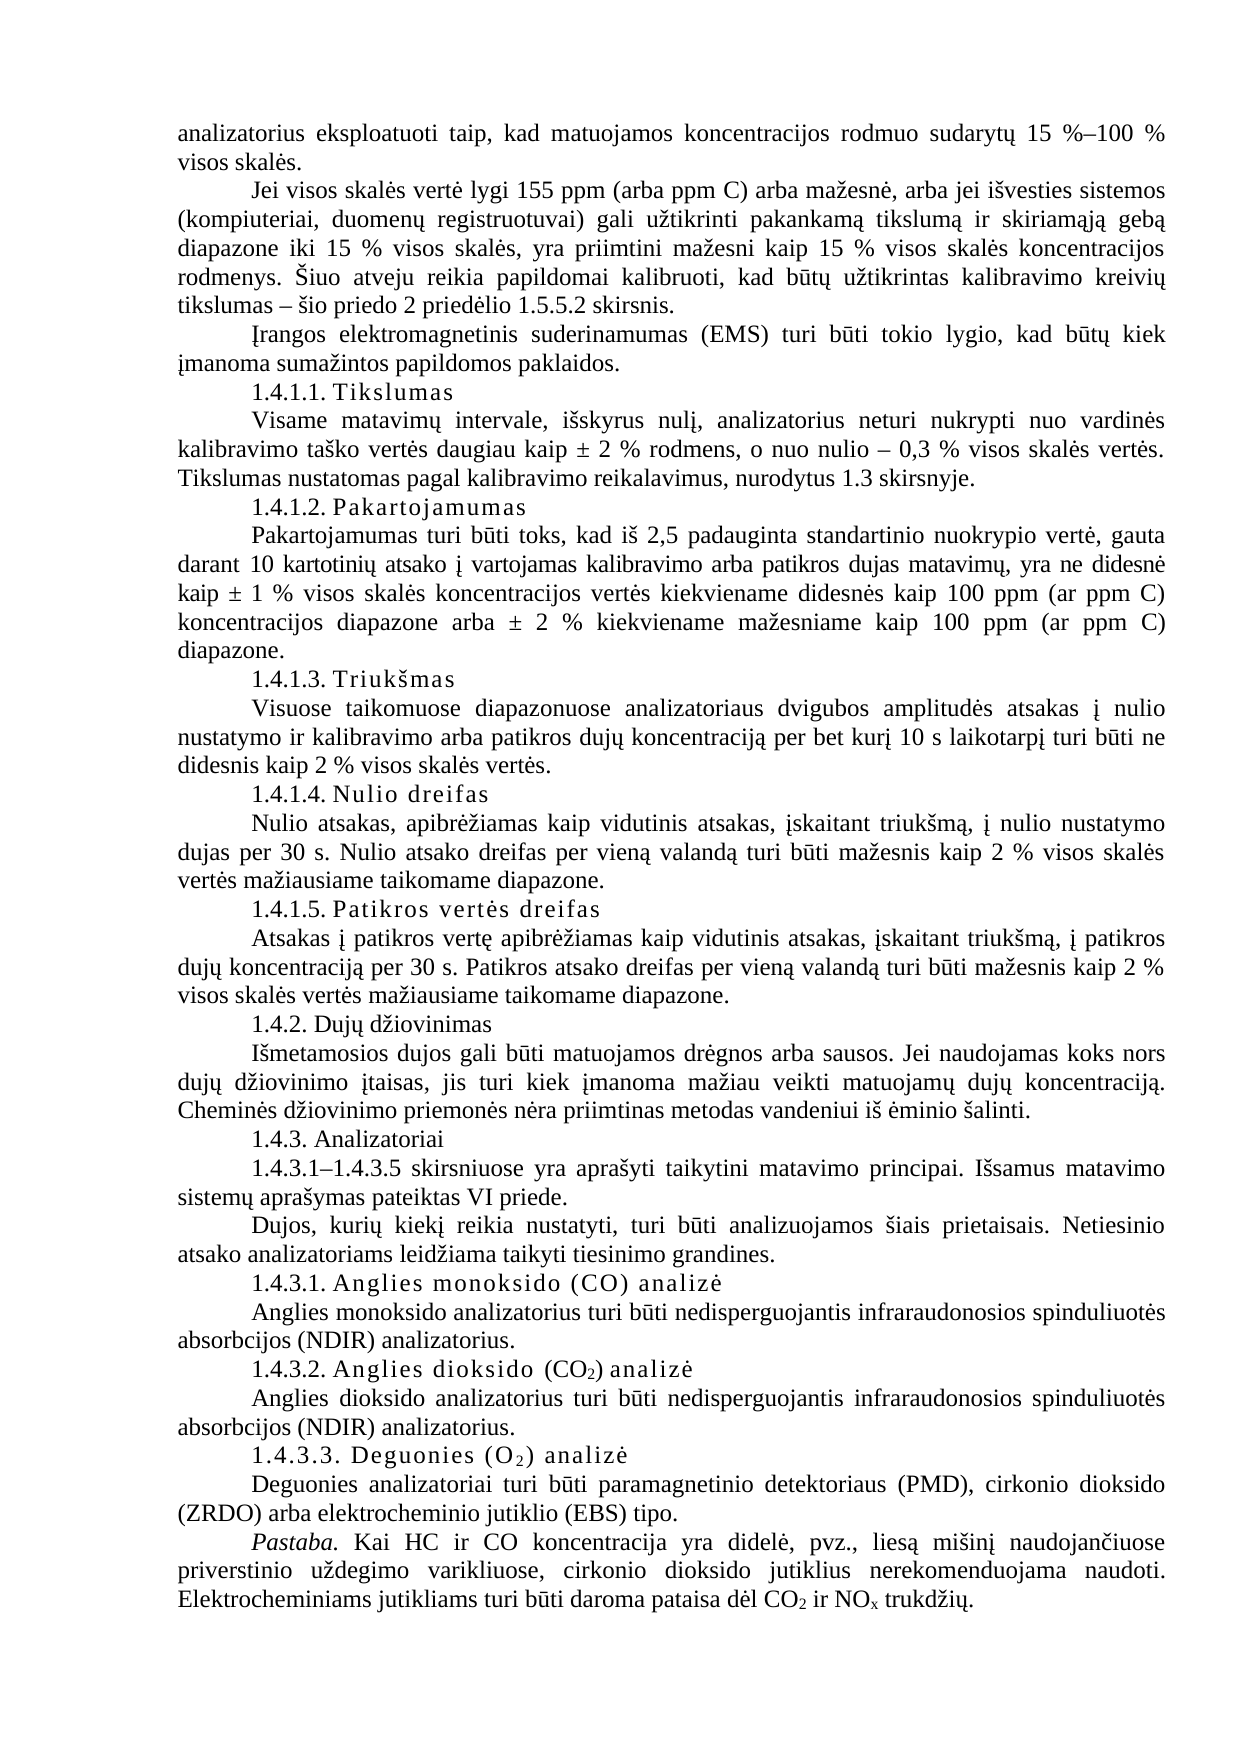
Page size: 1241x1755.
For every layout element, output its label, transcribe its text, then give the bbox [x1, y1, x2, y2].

text Išmetamosios dujos gali būti matuojamos drėgnos arba sausos. Jei naudojamas koks nors dujų džiovinimo įtaisas, jis turi kiek įmanoma mažiau veikti matuojamų dujų koncentraciją. Cheminės džiovinimo priemonės nėra priimtinas metodas vandeniui iš ėminio šalinti. [177, 1038, 1166, 1124]
text 1.4.3.1–1.4.3.5 skirsniuose yra aprašyti taikytini matavimo principai. Išsamus matavimo sistemų aprašymas pateiktas VI priede. [177, 1153, 1166, 1211]
text 1.4.2. Dujų džiovinimas [177, 1009, 1166, 1038]
text Dujos, kurių kiekį reikia nustatyti, turi būti analizuojamos šiais prietaisais. Netiesinio atsako analizatoriams leidžiama taikyti tiesinimo grandines. [177, 1211, 1166, 1268]
text 1.4.3.1. Anglies monoksido (CO) analizė [177, 1268, 1166, 1297]
text 1.4.3.3. Deguonies (O2) analizė [177, 1441, 1166, 1469]
text 1.4.3. Analizatoriai [177, 1124, 1166, 1153]
text 1.4.3.2. Anglies dioksido (CO2) analizė [177, 1354, 1166, 1383]
text analizatorius eksploatuoti taip, kad matuojamos koncentracijos rodmuo sudarytų 15 %–100 % visos skalės. [177, 118, 1166, 176]
text Jei visos skalės vertė lygi 155 ppm (arba ppm C) arba mažesnė, arba jei išvesties sistemos (kompiuteriai, duomenų registruotuvai) gali užtikrinti pakankamą tikslumą ir skiriamąją gebą diapazone iki 15 % visos skalės, yra priimtini mažesni kaip 15 % visos skalės koncentracijos rodmenys. Šiuo atveju reikia papildomai kalibruoti, kad būtų užtikrintas kalibravimo kreivių tikslumas – šio priedo 2 priedėlio 1.5.5.2 skirsnis. [177, 176, 1166, 319]
text Anglies dioksido analizatorius turi būti nedisperguojantis infraraudonosios spinduliuotės absorbcijos (NDIR) analizatorius. [177, 1383, 1166, 1441]
text Visuose taikomuose diapazonuose analizatoriaus dvigubos amplitudės atsakas į nulio nustatymo ir kalibravimo arba patikros dujų koncentraciją per bet kurį 10 s laikotarpį turi būti ne didesnis kaip 2 % visos skalės vertės. [177, 693, 1166, 779]
text Pastaba. Kai HC ir CO koncentracija yra didelė, pvz., liesą mišinį naudojančiuose priverstinio uždegimo varikliuose, cirkonio dioksido jutiklius nerekomenduojama naudoti. Elektrocheminiams jutikliams turi būti daroma pataisa dėl CO2 ir NOx trukdžių. [177, 1527, 1166, 1613]
text 1.4.1.2. Pakartojamumas [177, 492, 1166, 521]
text Visame matavimų intervale, išskyrus nulį, analizatorius neturi nukrypti nuo vardinės kalibravimo taško vertės daugiau kaip ± 2 % rodmens, o nuo nulio – 0,3 % visos skalės vertės. Tikslumas nustatomas pagal kalibravimo reikalavimus, nurodytus 1.3 skirsnyje. [177, 406, 1166, 492]
text 1.4.1.3. Triukšmas [177, 664, 1166, 693]
text Pakartojamumas turi būti toks, kad iš 2,5 padauginta standartinio nuokrypio vertė, gauta darant 10 kartotinių atsako į vartojamas kalibravimo arba patikros dujas matavimų, yra ne didesnė kaip ± 1 % visos skalės koncentracijos vertės kiekviename didesnės kaip 100 ppm (ar ppm C) koncentracijos diapazone arba ± 2 % kiekviename mažesniame kaip 100 ppm (ar ppm C) diapazone. [177, 521, 1166, 664]
text 1.4.1.1. Tikslumas [177, 377, 1166, 406]
text Anglies monoksido analizatorius turi būti nedisperguojantis infraraudonosios spinduliuotės absorbcijos (NDIR) analizatorius. [177, 1297, 1166, 1354]
text Įrangos elektromagnetinis suderinamumas (EMS) turi būti tokio lygio, kad būtų kiek įmanoma sumažintos papildomos paklaidos. [177, 319, 1166, 377]
text 1.4.1.5. Patikros vertės dreifas [177, 894, 1166, 923]
text Nulio atsakas, apibrėžiamas kaip vidutinis atsakas, įskaitant triukšmą, į nulio nustatymo dujas per 30 s. Nulio atsako dreifas per vieną valandą turi būti mažesnis kaip 2 % visos skalės vertės mažiausiame taikomame diapazone. [177, 808, 1166, 894]
text 1.4.1.4. Nulio dreifas [177, 779, 1166, 808]
text Deguonies analizatoriai turi būti paramagnetinio detektoriaus (PMD), cirkonio dioksido (ZRDO) arba elektrocheminio jutiklio (EBS) tipo. [177, 1469, 1166, 1527]
text Atsakas į patikros vertę apibrėžiamas kaip vidutinis atsakas, įskaitant triukšmą, į patikros dujų koncentraciją per 30 s. Patikros atsako dreifas per vieną valandą turi būti mažesnis kaip 2 % visos skalės vertės mažiausiame taikomame diapazone. [177, 923, 1166, 1009]
